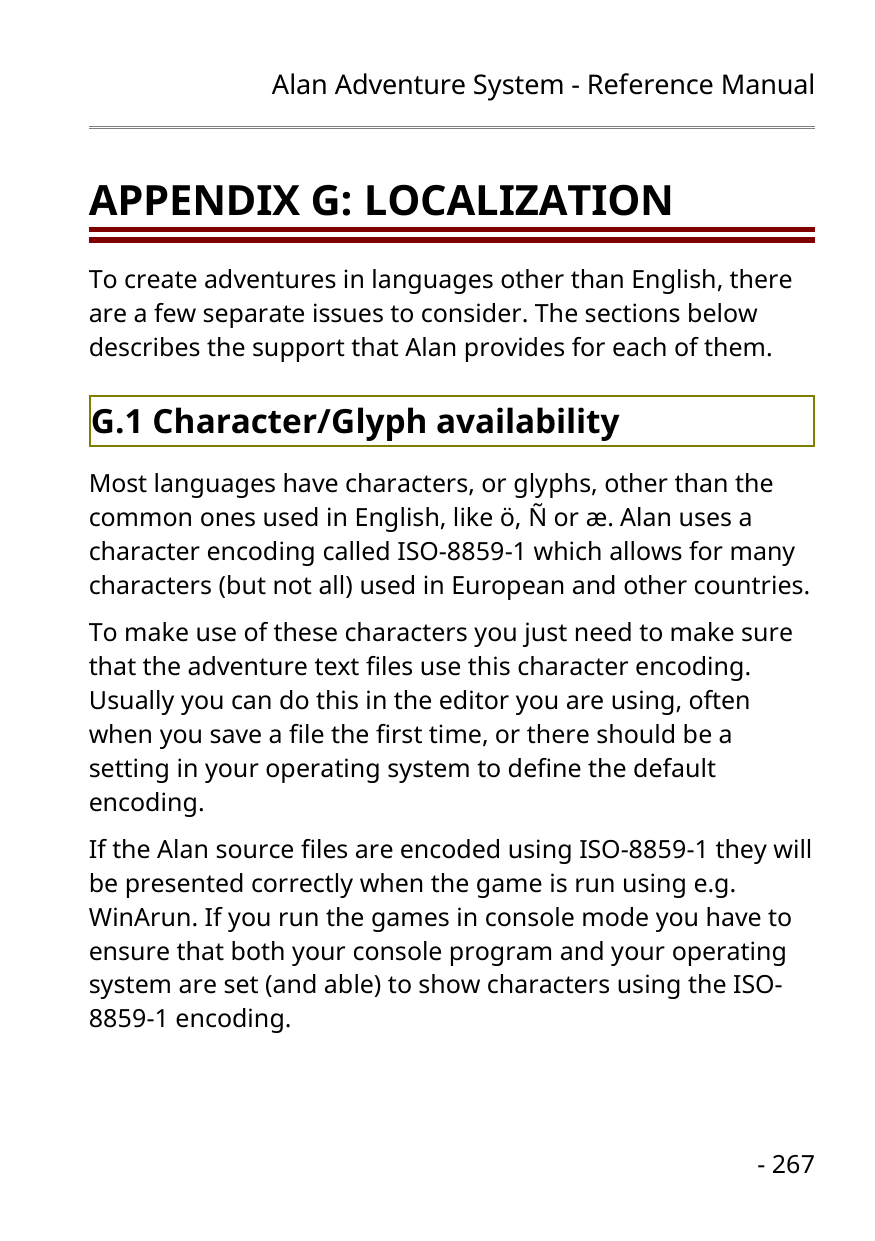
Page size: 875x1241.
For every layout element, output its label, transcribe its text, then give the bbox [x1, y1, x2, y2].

text To create adventures in languages other than English, there are a few separate issues to consider. The sections below describes the support that Alan provides for each of them. [88, 262, 815, 363]
subtitle Character/Glyph availability [91, 397, 813, 445]
subtitle Localization [88, 171, 815, 243]
text To make use of these characters you just need to make sure that the adventure text files use this character encoding. Usually you can do this in the editor you are using, often when you save a file the first time, or there should be a setting in your operating system to define the default encoding. [88, 615, 815, 819]
text If the Alan source files are encoded using ISO-8859-1 they will be presented correctly when the game is run using e.g. WinArun. If you run the games in console mode you have to ensure that both your console program and your operating system are set (and able) to show characters using the ISO-8859-1 encoding. [88, 832, 815, 1035]
text Most languages have characters, or glyphs, other than the common ones used in English, like ö, Ñ or æ. Alan uses a character encoding called ISO-8859-1 which allows for many characters (but not all) used in European and other countries. [88, 466, 815, 602]
